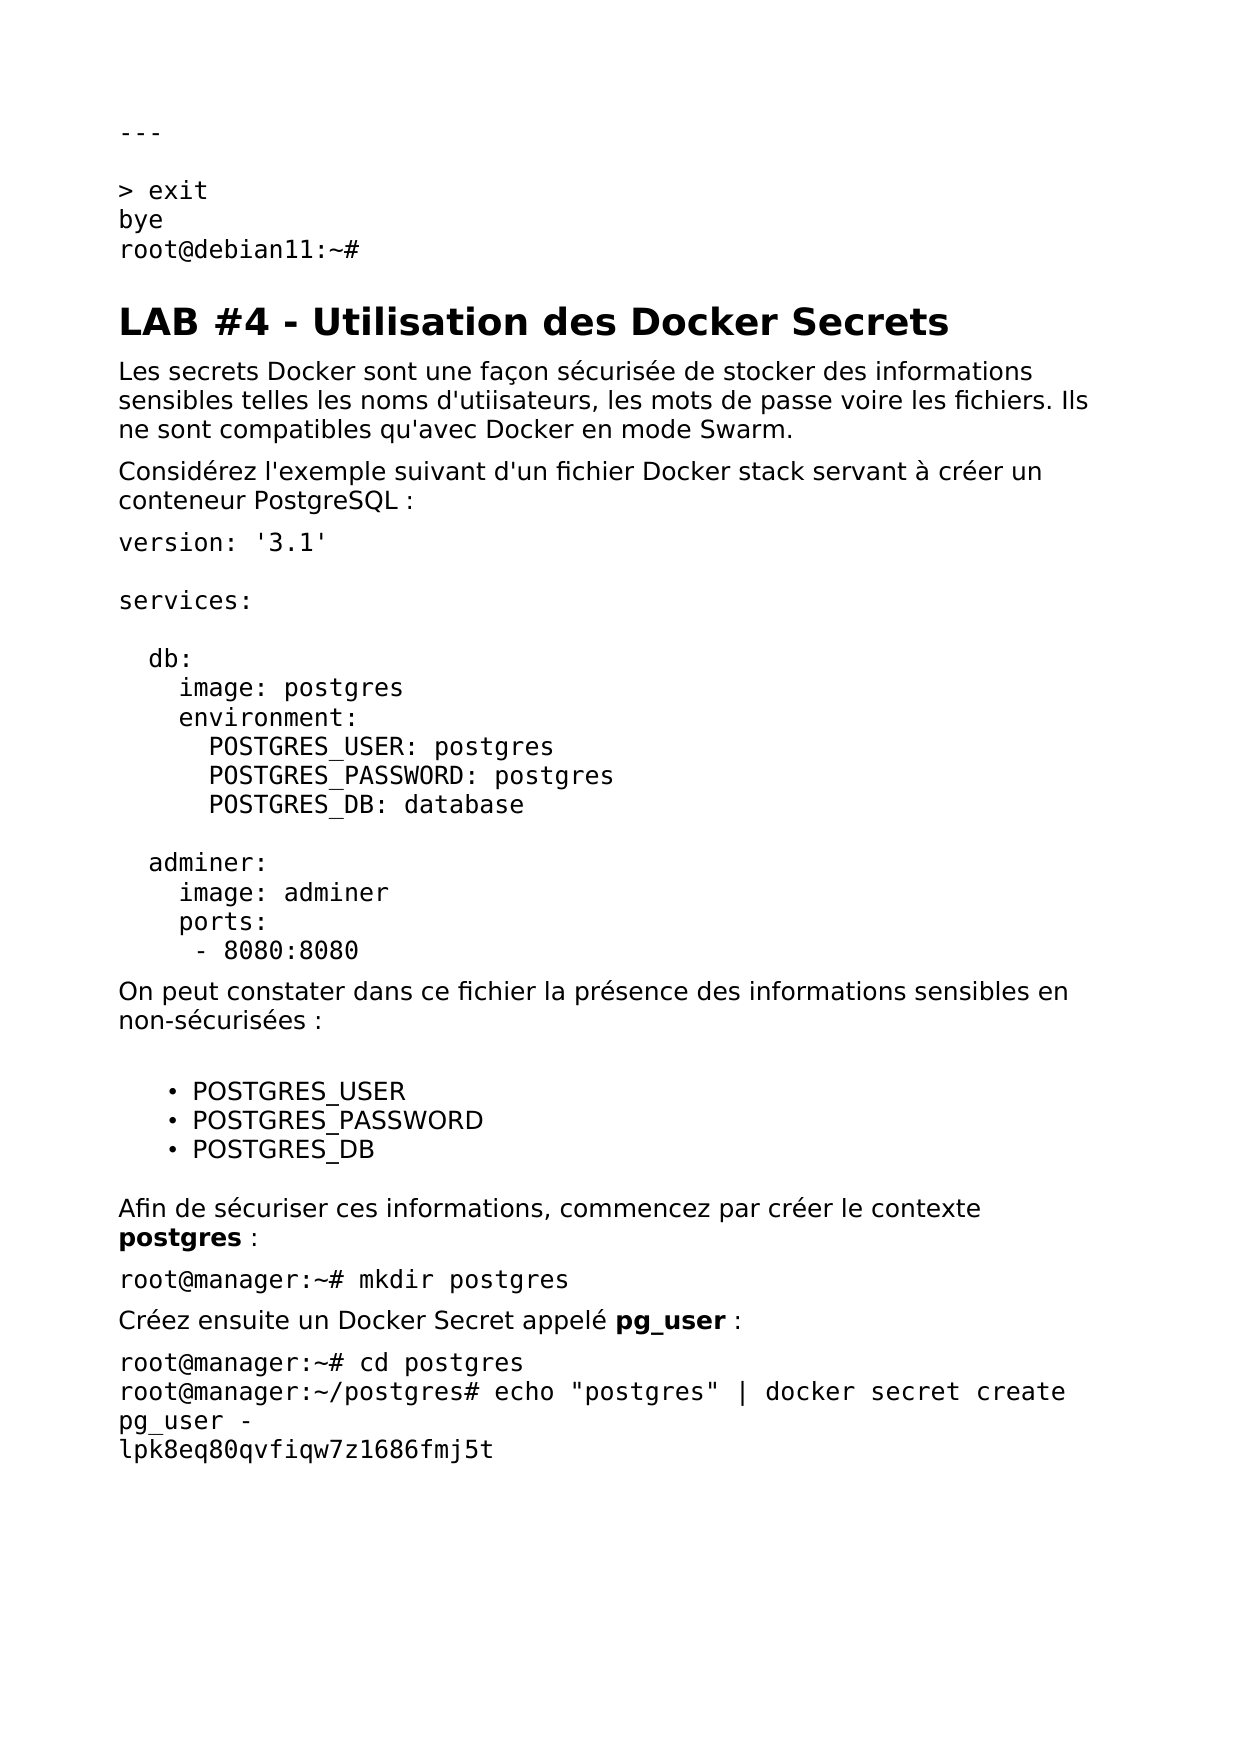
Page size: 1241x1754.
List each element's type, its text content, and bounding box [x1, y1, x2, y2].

list POSTGRES_USER [177, 1077, 1122, 1106]
text Considérez l'exemple suivant d'un fichier Docker stack servant à créer un conteneur PostgreSQL : [118, 457, 1122, 515]
text Afin de sécuriser ces informations, commencez par créer le contexte postgres : [118, 1194, 1122, 1253]
text On peut constater dans ce fichier la présence des informations sensibles en non-sécurisées : [118, 977, 1122, 1035]
list POSTGRES_PASSWORD [177, 1106, 1122, 1136]
text --- > exit bye root@debian11:~# [118, 118, 1122, 264]
text Les secrets Docker sont une façon sécurisée de stocker des informations sensibles telles les noms d'utiisateurs, les mots de passe voire les fichiers. Ils ne sont compatibles qu'avec Docker en mode Swarm. [118, 357, 1122, 444]
text root@manager:~# mkdir postgres [118, 1265, 1122, 1294]
text Créez ensuite un Docker Secret appelé pg_user : [118, 1306, 1122, 1335]
subtitle LAB #4 - Utilisation des Docker Secrets [118, 301, 1122, 344]
list POSTGRES_DB [177, 1136, 1122, 1165]
text root@manager:~# cd postgres root@manager:~/postgres# echo "postgres" | docker secret create pg_user - lpk8eq80qvfiqw7z1686fmj5t [118, 1348, 1122, 1464]
text version: '3.1' services: db: image: postgres environment: POSTGRES_USER: postgres POSTGRES_PASSWORD: postgres POSTGRES_DB: database adminer: image: adminer ports: - 8080:8080 [118, 528, 1122, 965]
